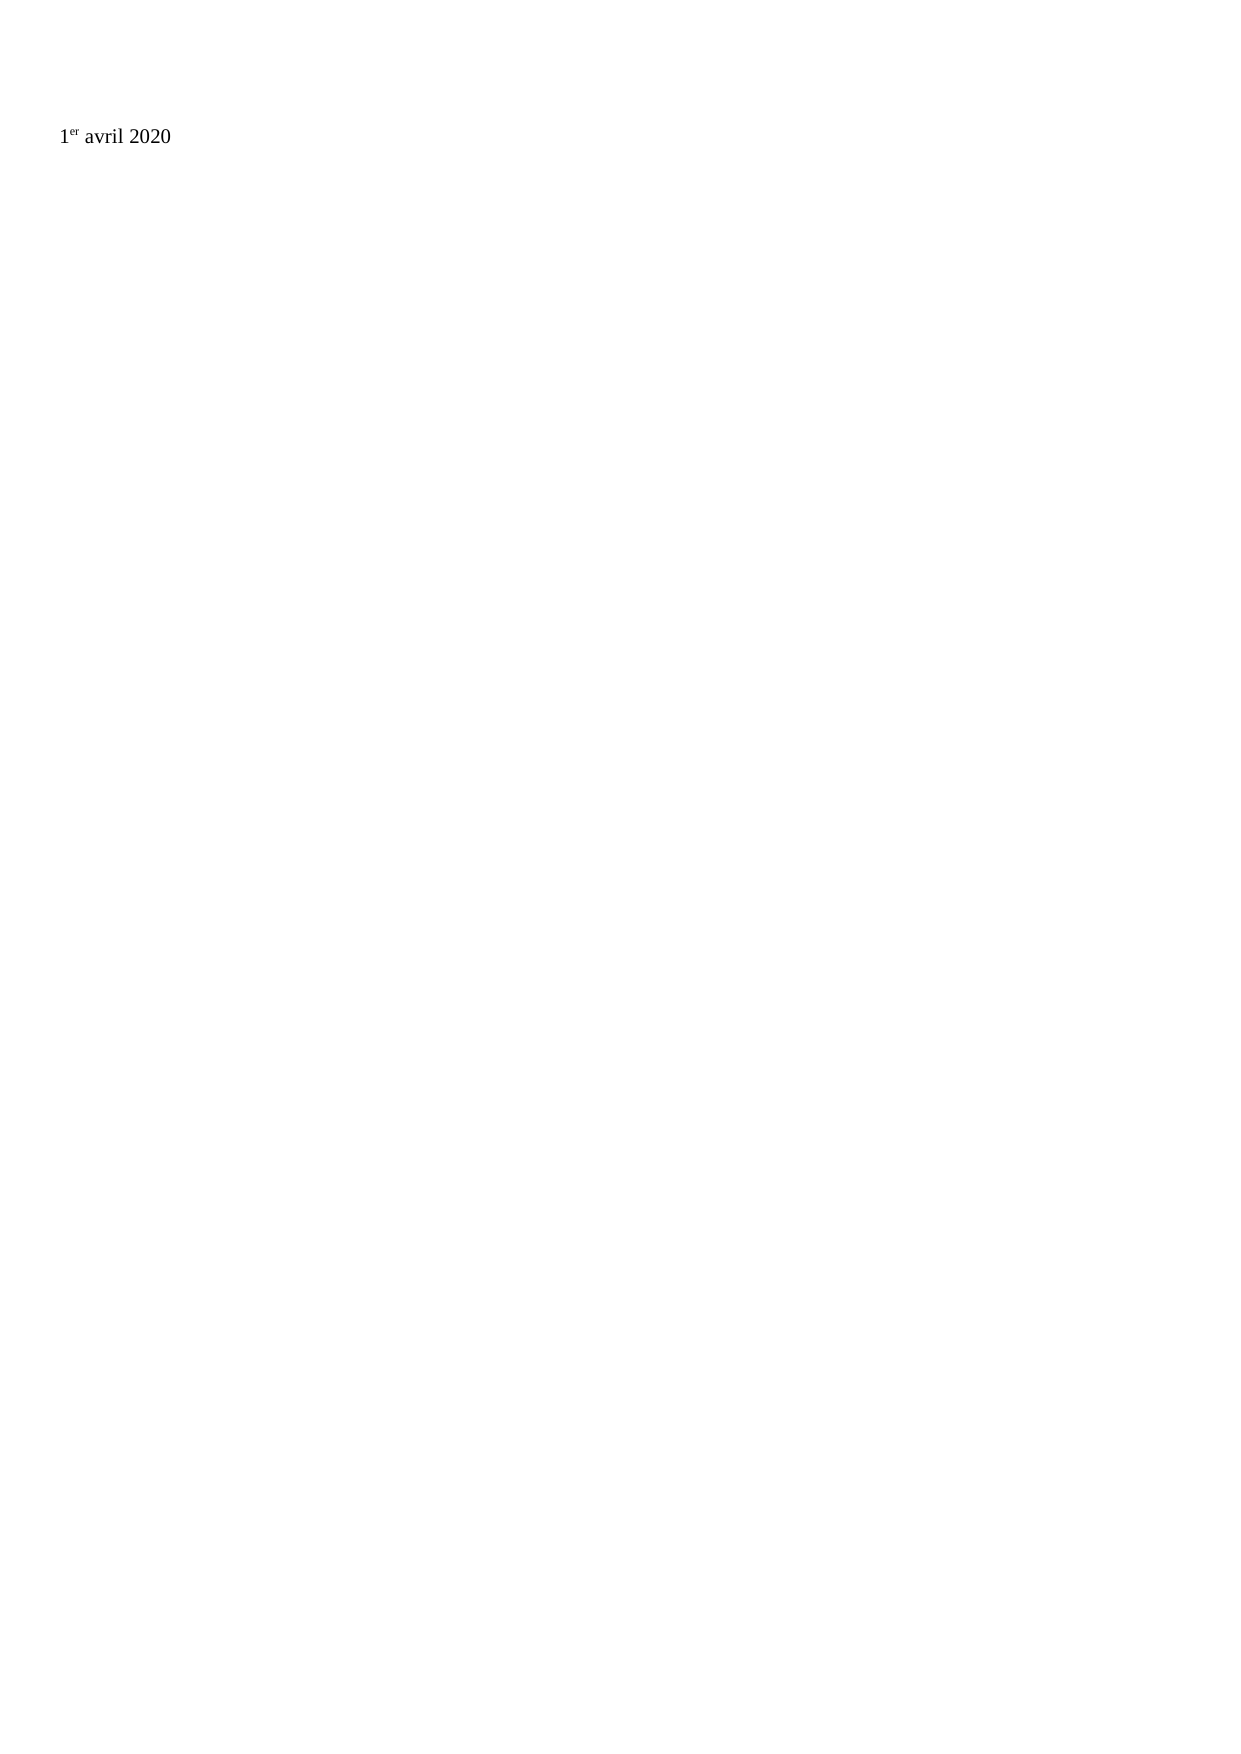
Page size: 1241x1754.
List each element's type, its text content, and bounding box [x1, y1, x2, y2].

text 1er avril 2020 [59, 124, 1181, 148]
